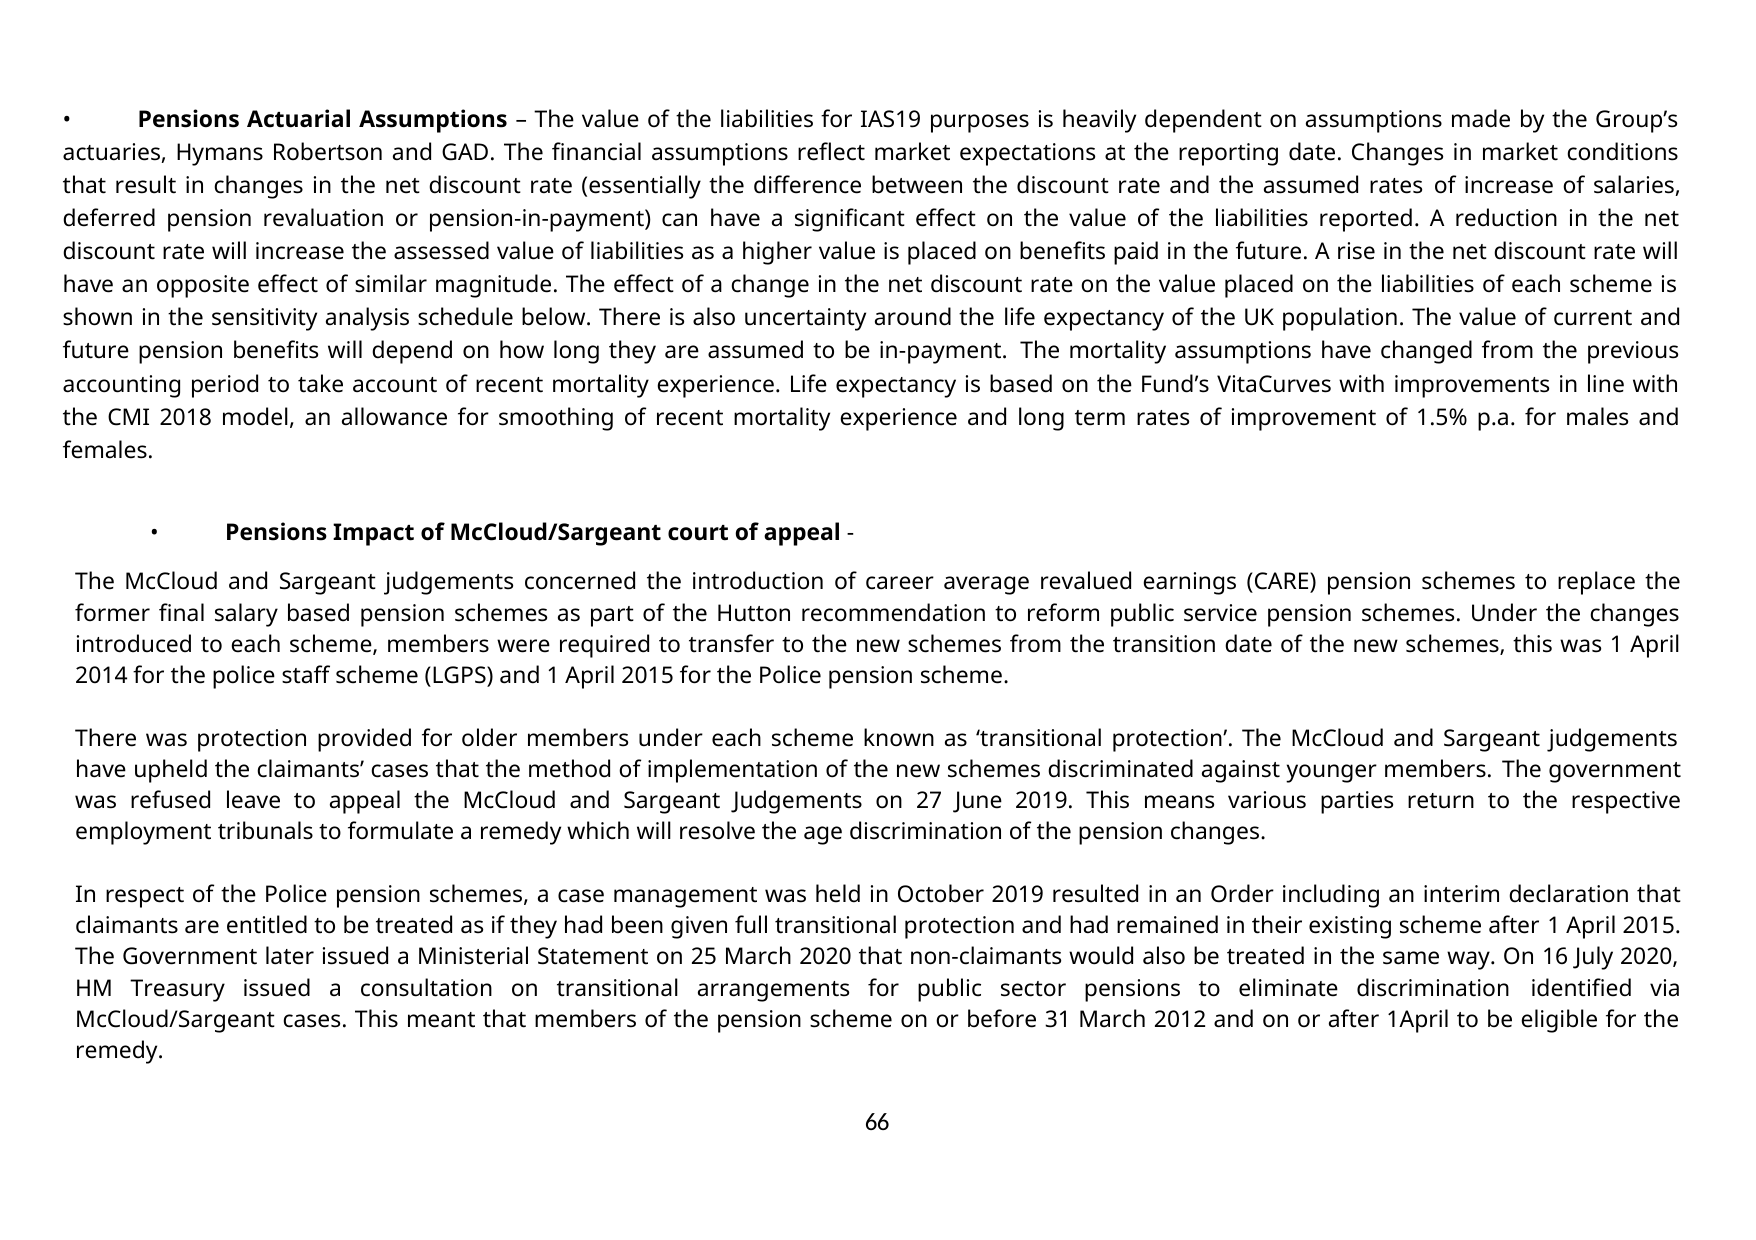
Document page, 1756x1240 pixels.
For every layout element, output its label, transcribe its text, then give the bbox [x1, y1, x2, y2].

list Pensions Actuarial Assumptions – The value of the liabilities for IAS19 purposes is heavily dependent on assumptions made by the Group’s actuaries, Hymans Robertson and GAD. The financial assumptions reflect market expectations at the reporting date. Changes in market conditions that result in changes in the net discount rate (essentially the difference between the discount rate and the assumed rates of increase of salaries, deferred pension revaluation or pension-in-payment) can have a significant effect on the value of the liabilities reported. A reduction in the net discount rate will increase the assessed value of liabilities as a higher value is placed on benefits paid in the future. A rise in the net discount rate will have an opposite effect of similar magnitude. The effect of a change in the net discount rate on the value placed on the liabilities of each scheme is shown in the sensitivity analysis schedule below. There is also uncertainty around the life expectancy of the UK population. The value of current and future pension benefits will depend on how long they are assumed to be in-payment. The mortality assumptions have changed from the previous accounting period to take account of recent mortality experience. Life expectancy is based on the Fund’s VitaCurves with improvements in line with the CMI 2018 model, an allowance for smoothing of recent mortality experience and long term rates of improvement of 1.5% p.a. for males and females. [62, 102, 1681, 465]
text There was protection provided for older members under each scheme known as ‘transitional protection’. The McCloud and Sargeant judgements have upheld the claimants’ cases that the method of implementation of the new schemes discriminated against younger members. The government was refused leave to appeal the McCloud and Sargeant Judgements on 27 June 2019. This means various parties return to the respective employment tribunals to formulate a remedy which will resolve the age discrimination of the pension changes. [75, 721, 1681, 846]
text The McCloud and Sargeant judgements concerned the introduction of career average revalued earnings (CARE) pension schemes to replace the former final salary based pension schemes as part of the Hutton recommendation to reform public service pension schemes. Under the changes introduced to each scheme, members were required to transfer to the new schemes from the transition date of the new schemes, this was 1 April 2014 for the police staff scheme (LGPS) and 1 April 2015 for the Police pension scheme. [75, 565, 1681, 690]
text In respect of the Police pension schemes, a case management was held in October 2019 resulted in an Order including an interim declaration that claimants are entitled to be treated as if they had been given full transitional protection and had remained in their existing scheme after 1 April 2015. The Government later issued a Ministerial Statement on 25 March 2020 that non-claimants would also be treated in the same way. On 16 July 2020, HM Treasury issued a consultation on transitional arrangements for public sector pensions to eliminate discrimination identified via McCloud/Sargeant cases. This meant that members of the pension scheme on or before 31 March 2012 and on or after 1April to be eligible for the remedy. [75, 878, 1681, 1065]
subtitle Pensions Impact of McCloud/Sargeant court of appeal - [150, 516, 1695, 547]
